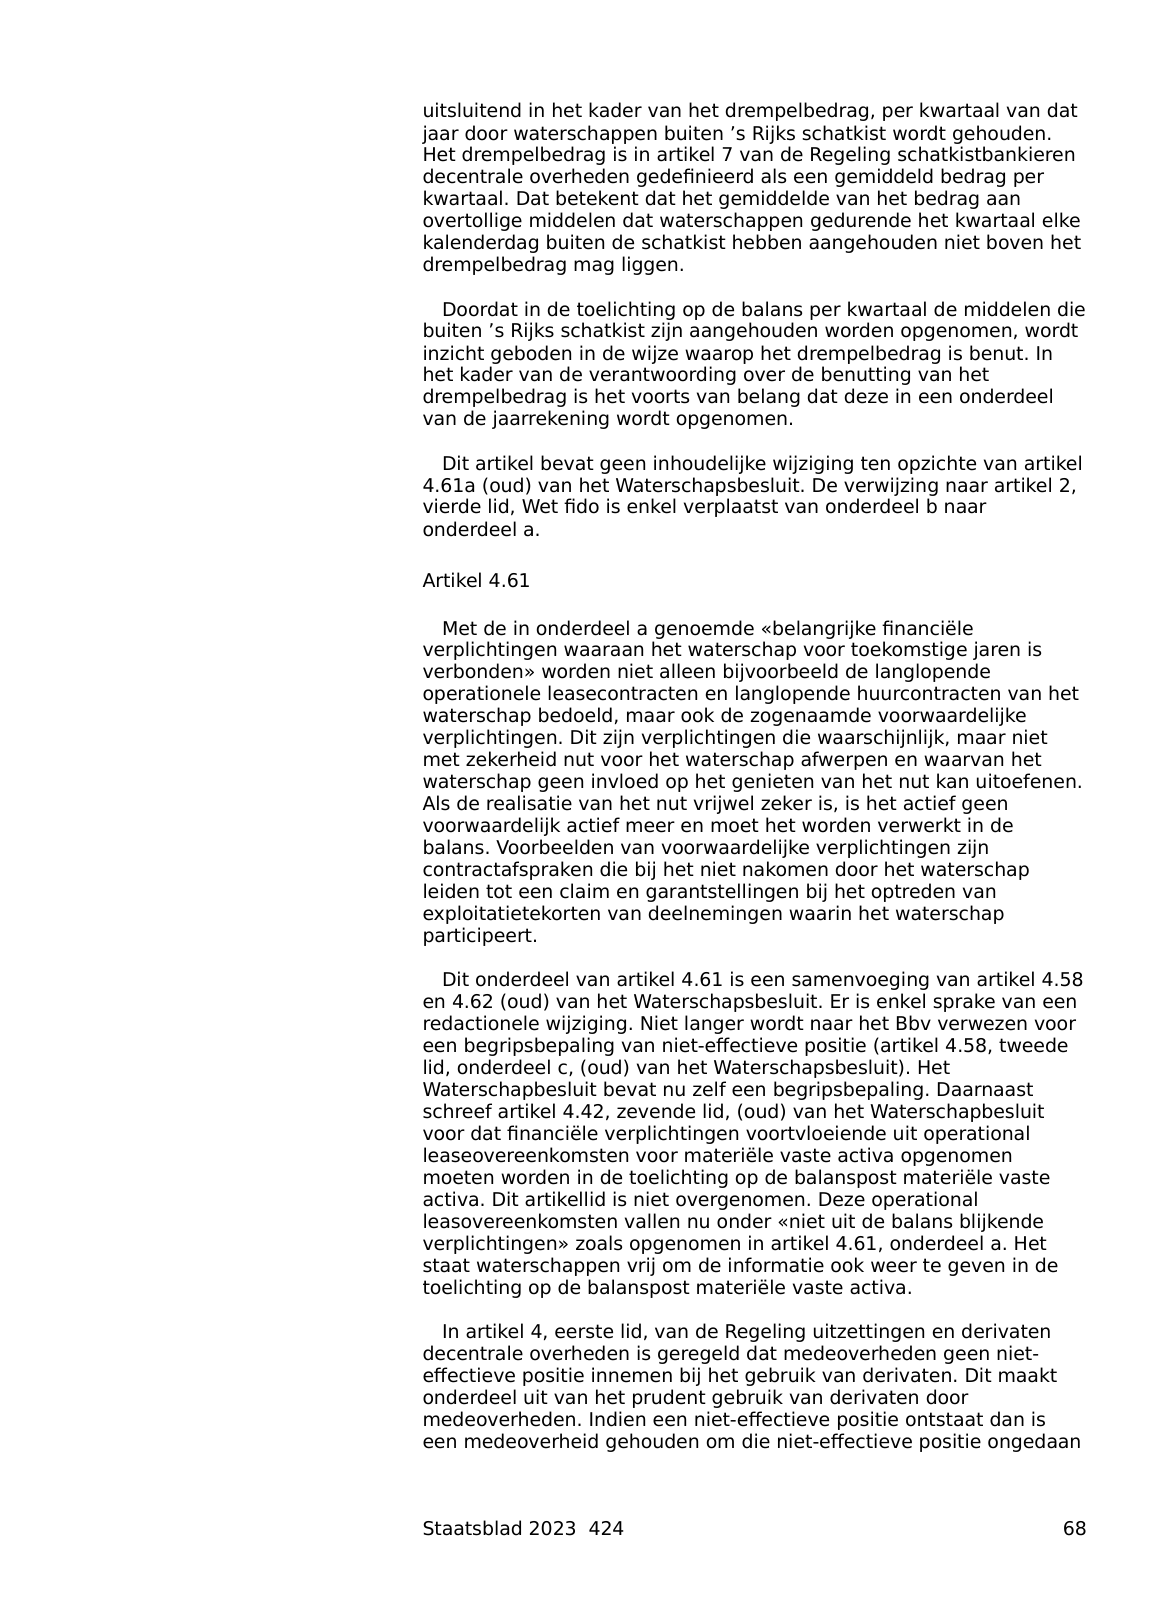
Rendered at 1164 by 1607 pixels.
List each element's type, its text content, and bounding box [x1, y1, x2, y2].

subtitle Artikel 4.61 [422, 570, 1087, 592]
text In artikel 4, eerste lid, van de Regeling uitzettingen en derivaten decentrale overheden is geregeld dat medeoverheden geen niet-effectieve positie innemen bij het gebruik van derivaten. Dit maakt onderdeel uit van het prudent gebruik van derivaten door medeoverheden. Indien een niet-effectieve positie ontstaat dan is een medeoverheid gehouden om die niet-effectieve positie ongedaan [422, 1321, 1087, 1453]
text Dit artikel bevat geen inhoudelijke wijziging ten opzichte van artikel 4.61a (oud) van het Waterschapsbesluit. De verwijzing naar artikel 2, vierde lid, Wet fido is enkel verplaatst van onderdeel b naar onderdeel a. [422, 452, 1087, 540]
text uitsluitend in het kader van het drempelbedrag, per kwartaal van dat jaar door waterschappen buiten ’s Rijks schatkist wordt gehouden. Het drempelbedrag is in artikel 7 van de Regeling schatkistbankieren decentrale overheden gedefinieerd als een gemiddeld bedrag per kwartaal. Dat betekent dat het gemiddelde van het bedrag aan overtollige middelen dat waterschappen gedurende het kwartaal elke kalenderdag buiten de schatkist hebben aangehouden niet boven het drempelbedrag mag liggen. [422, 100, 1087, 276]
text Dit onderdeel van artikel 4.61 is een samenvoeging van artikel 4.58 en 4.62 (oud) van het Waterschapsbesluit. Er is enkel sprake van een redactionele wijziging. Niet langer wordt naar het Bbv verwezen voor een begripsbepaling van niet-effectieve positie (artikel 4.58, tweede lid, onderdeel c, (oud) van het Waterschapsbesluit). Het Waterschapbesluit bevat nu zelf een begripsbepaling. Daarnaast schreef artikel 4.42, zevende lid, (oud) van het Waterschapbesluit voor dat financiële verplichtingen voortvloeiende uit operational leaseovereenkomsten voor materiële vaste activa opgenomen moeten worden in de toelichting op de balanspost materiële vaste activa. Dit artikellid is niet overgenomen. Deze operational leasovereenkomsten vallen nu onder «niet uit de balans blijkende verplichtingen» zoals opgenomen in artikel 4.61, onderdeel a. Het staat waterschappen vrij om de informatie ook weer te geven in de toelichting op de balanspost materiële vaste activa. [422, 969, 1087, 1299]
text Met de in onderdeel a genoemde «belangrijke financiële verplichtingen waaraan het waterschap voor toekomstige jaren is verbonden» worden niet alleen bijvoorbeeld de langlopende operationele leasecontracten en langlopende huurcontracten van het waterschap bedoeld, maar ook de zogenaamde voorwaardelijke verplichtingen. Dit zijn verplichtingen die waarschijnlijk, maar niet met zekerheid nut voor het waterschap afwerpen en waarvan het waterschap geen invloed op het genieten van het nut kan uitoefenen. Als de realisatie van het nut vrijwel zeker is, is het actief geen voorwaardelijk actief meer en moet het worden verwerkt in de balans. Voorbeelden van voorwaardelijke verplichtingen zijn contractafspraken die bij het niet nakomen door het waterschap leiden tot een claim en garantstellingen bij het optreden van exploitatietekorten van deelnemingen waarin het waterschap participeert. [422, 617, 1087, 947]
text Doordat in de toelichting op de balans per kwartaal de middelen die buiten ’s Rijks schatkist zijn aangehouden worden opgenomen, wordt inzicht geboden in de wijze waarop het drempelbedrag is benut. In het kader van de verantwoording over de benutting van het drempelbedrag is het voorts van belang dat deze in een onderdeel van de jaarrekening wordt opgenomen. [422, 298, 1087, 430]
